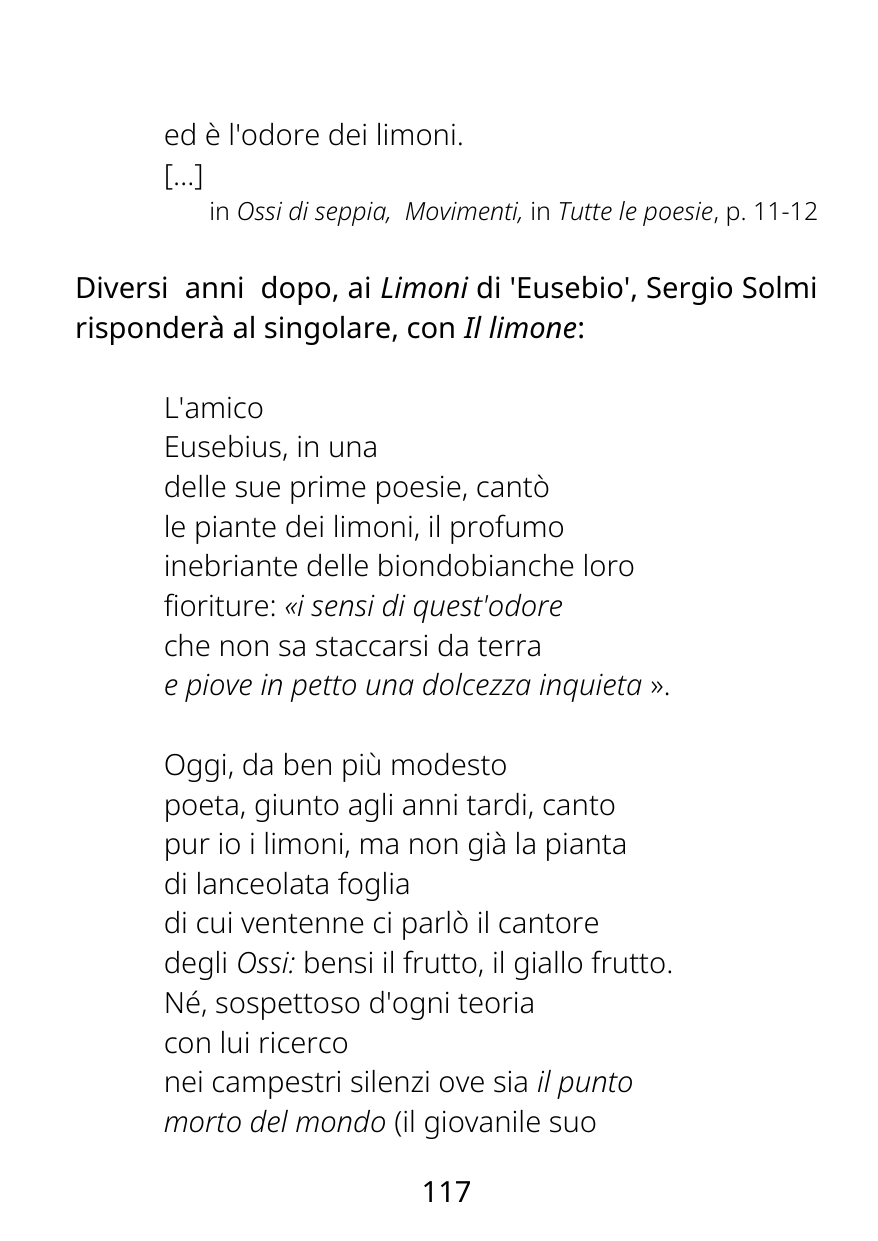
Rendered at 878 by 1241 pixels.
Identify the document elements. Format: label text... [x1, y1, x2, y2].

text morto del mondo (il giovanile suo [163, 1101, 818, 1141]
text Oggi, da ben più modesto [163, 744, 818, 784]
text di lanceolata foglia [163, 863, 818, 903]
text con lui ricerco [163, 1022, 818, 1062]
text ed è l'odore dei limoni. […] [163, 115, 818, 194]
text pur io i limoni, ma non già la pianta [163, 823, 818, 863]
text poeta, giunto agli anni tardi, canto [163, 784, 818, 823]
text degli Ossi: bensi il frutto, il giallo frutto. [163, 942, 818, 982]
text in Ossi di seppia, Movimenti, in Tutte le poesie, p. 11-12 [75, 194, 818, 228]
text che non sa staccarsi da terra [163, 625, 818, 665]
text Diversi anni dopo, ai Limoni di 'Eusebio', Sergio Solmi risponderà al singolare, con Il limone: [75, 268, 818, 347]
text inebriante delle biondobianche loro [163, 546, 818, 585]
text fioriture: «i sensi di quest'odore [163, 585, 818, 625]
text di cui ventenne ci parlò il cantore [163, 903, 818, 942]
text e piove in petto una dolcezza inquieta ». [163, 665, 818, 704]
text Eusebius, in una [163, 427, 818, 466]
text Né, sospettoso d'ogni teoria [163, 982, 818, 1022]
text delle sue prime poesie, cantò [163, 466, 818, 506]
text nei campestri silenzi ove sia il punto [163, 1062, 818, 1101]
text le piante dei limoni, il profumo [163, 506, 818, 546]
text L'amico [163, 387, 818, 427]
